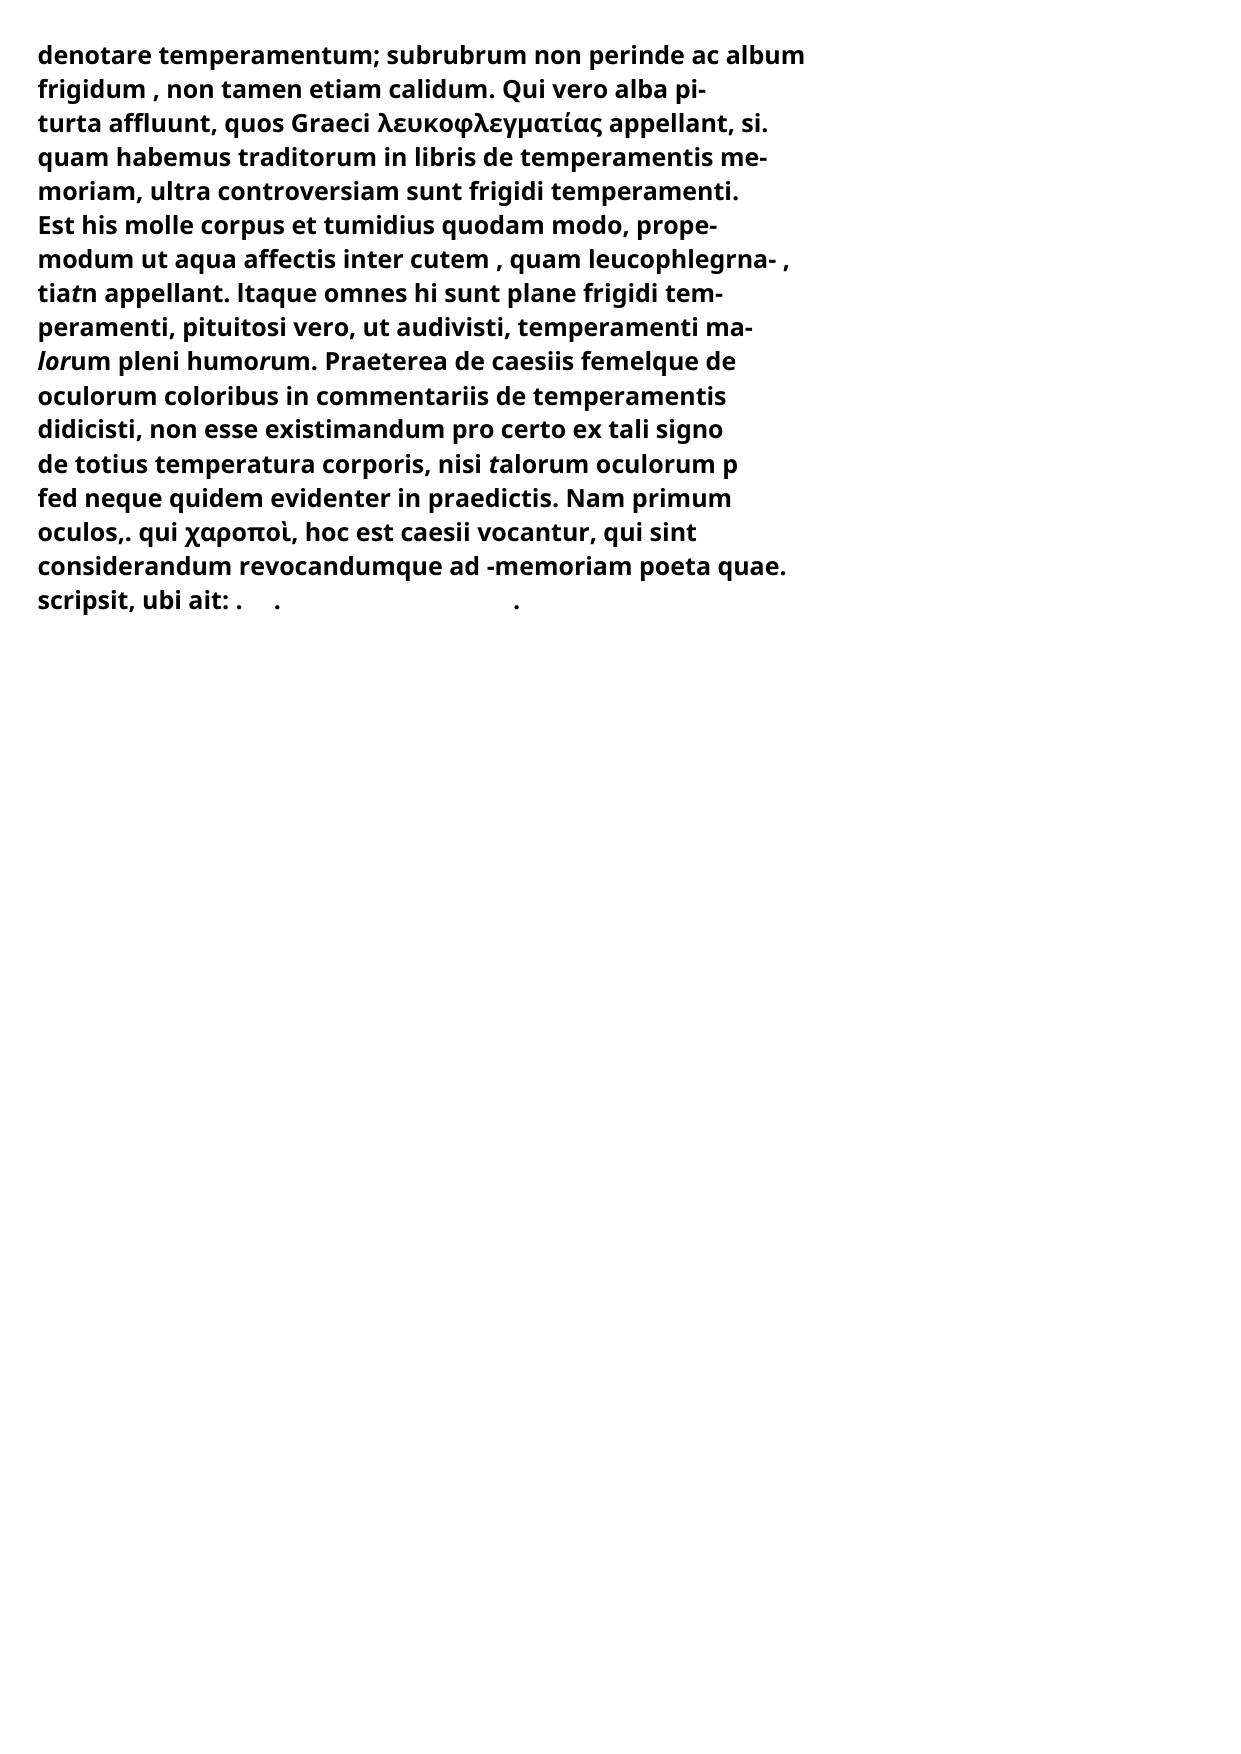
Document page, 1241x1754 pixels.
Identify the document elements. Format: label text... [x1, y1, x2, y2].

text denotare temperamentum; subrubrum non perinde ac album frigidum , non tamen etiam calidum. Qui vero alba pi- turta affluunt, quos Graeci λευκοφλεγματίας appellant, si. quam habemus traditorum in libris de temperamentis me- moriam, ultra controversiam sunt frigidi temperamenti. Est his molle corpus et tumidius quodam modo, prope- modum ut aqua affectis inter cutem , quam leucophlegrna- , tiatn appellant. ltaque omnes hi sunt plane frigidi tem- peramenti, pituitosi vero, ut audivisti, temperamenti ma- lorum pleni humorum. Praeterea de caesiis femelque de oculorum coloribus in commentariis de temperamentis didicisti, non esse existimandum pro certo ex tali signo de totius temperatura corporis, nisi talorum oculorum p fed neque quidem evidenter in praedictis. Nam primum oculos,. qui χαροποὶ, hoc est caesii vocantur, qui sint considerandum revocandumque ad -memoriam poeta quae. scripsit, ubi ait: . . . [37, 37, 1203, 617]
